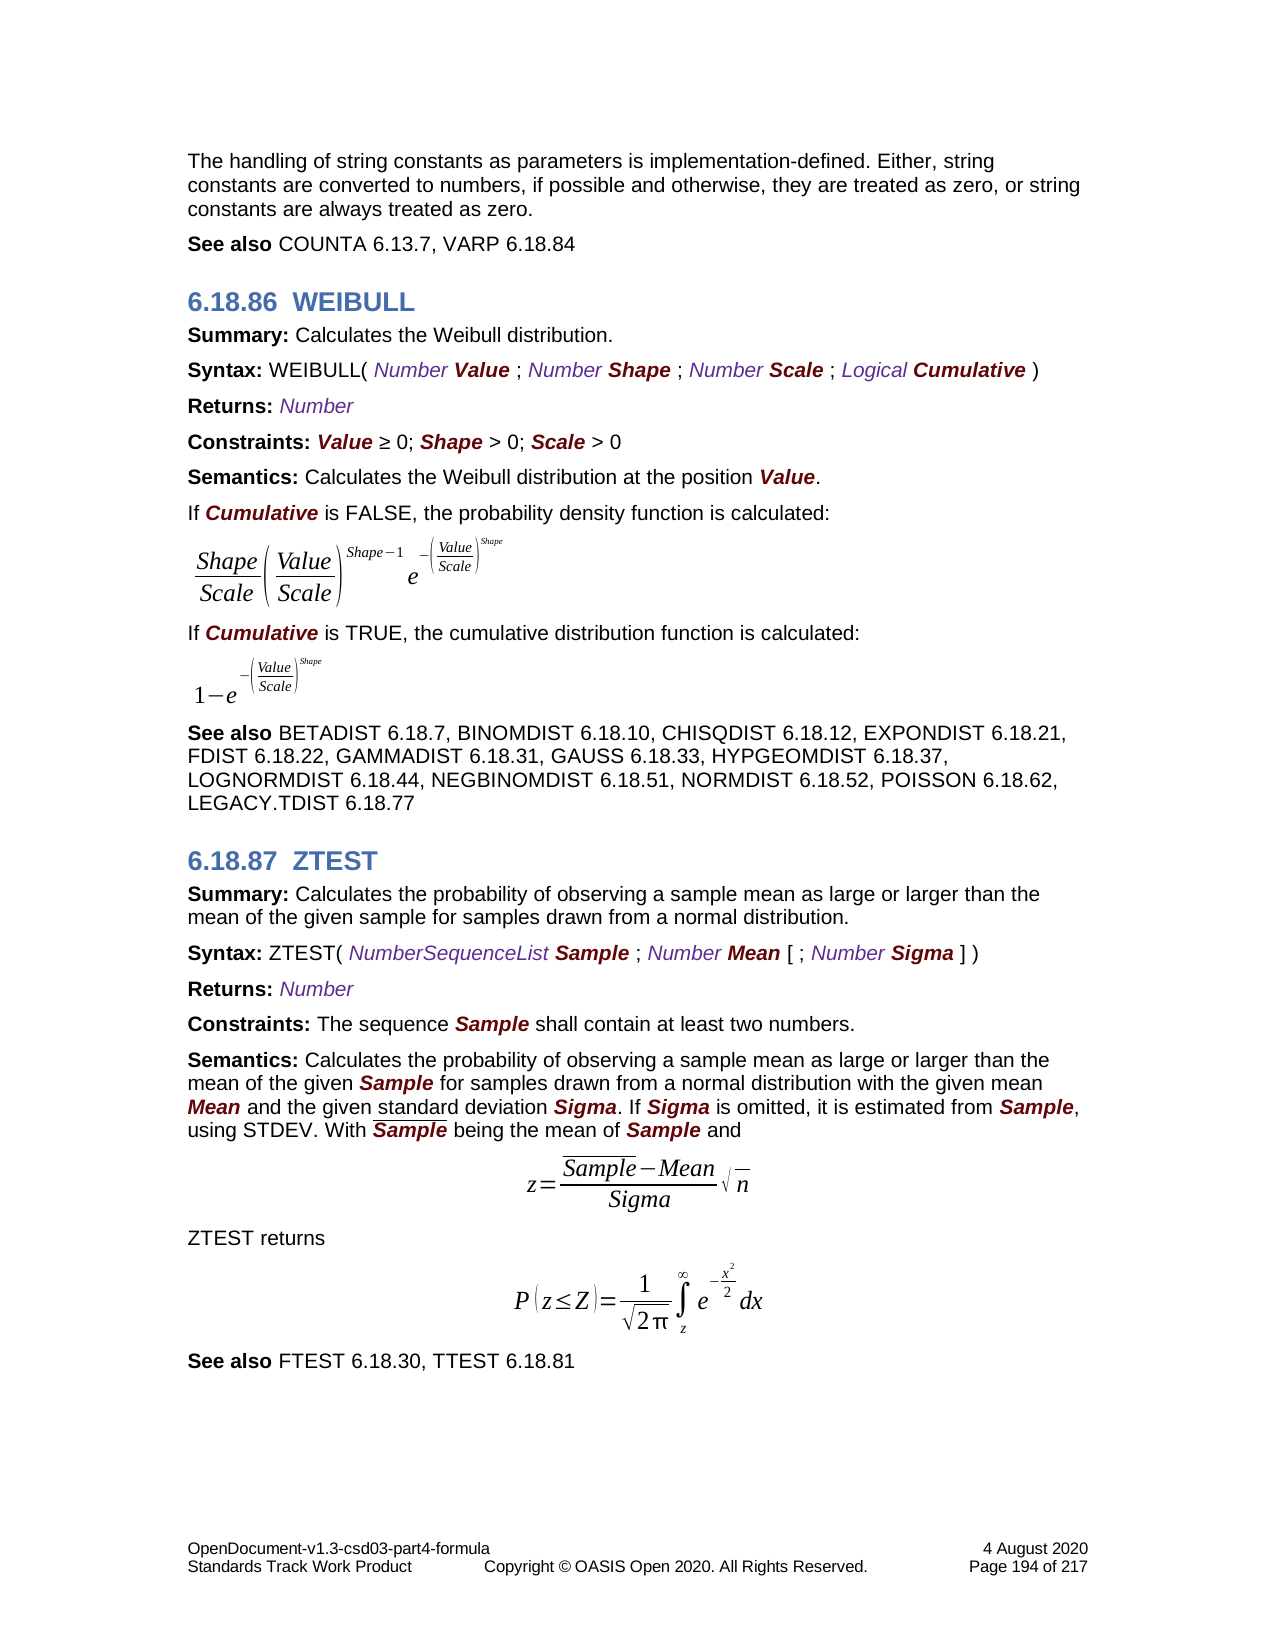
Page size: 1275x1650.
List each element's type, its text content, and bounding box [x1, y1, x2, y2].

text Semantics: Calculates the Weibull distribution at the position Value. [187, 466, 1088, 489]
text Returns: Number [187, 977, 1088, 1001]
text See also COUNTA 6.13.7, VARP 6.18.84 [187, 233, 1088, 256]
text The handling of string constants as parameters is implementation-defined. Either, string constants are converted to numbers, if possible and otherwise, they are treated as zero, or string constants are always treated as zero. [187, 150, 1088, 221]
subtitle WEIBULL [187, 287, 1088, 317]
text If Cumulative is FALSE, the probability density function is calculated: [187, 501, 1088, 525]
text Semantics: Calculates the probability of observing a sample mean as large or larger than the mean of the given Sample for samples drawn from a normal distribution with the given mean Mean and the given standard deviation Sigma. If Sigma is omitted, it is estimated from Sample, using STDEV. With Sample being the mean of Sample and [187, 1048, 1088, 1142]
text Syntax: ZTEST( NumberSequenceList Sample ; Number Mean [ ; Number Sigma ] ) [187, 941, 1088, 965]
text Summary: Calculates the probability of observing a sample mean as large or larger than the mean of the given sample for samples drawn from a normal distribution. [187, 882, 1088, 929]
text Syntax: WEIBULL( Number Value ; Number Shape ; Number Scale ; Logical Cumulative ) [187, 359, 1088, 382]
text ZTEST returns [187, 1226, 1088, 1249]
text Constraints: Value ≥ 0; Shape > 0; Scale > 0 [187, 430, 1088, 454]
text Summary: Calculates the Weibull distribution. [187, 323, 1088, 347]
subtitle ZTEST [187, 846, 1088, 876]
text See also FTEST 6.18.30, TTEST 6.18.81 [187, 1349, 1088, 1373]
text If Cumulative is TRUE, the cumulative distribution function is calculated: [187, 621, 1088, 645]
text Returns: Number [187, 394, 1088, 418]
text See also BETADIST 6.18.7, BINOMDIST 6.18.10, CHISQDIST 6.18.12, EXPONDIST 6.18.21, FDIST 6.18.22, GAMMADIST 6.18.31, GAUSS 6.18.33, HYPGEOMDIST 6.18.37, LOGNORMDIST 6.18.44, NEGBINOMDIST 6.18.51, NORMDIST 6.18.52, POISSON 6.18.62, LEGACY.TDIST 6.18.77 [187, 721, 1088, 815]
text Constraints: The sequence Sample shall contain at least two numbers. [187, 1013, 1088, 1036]
